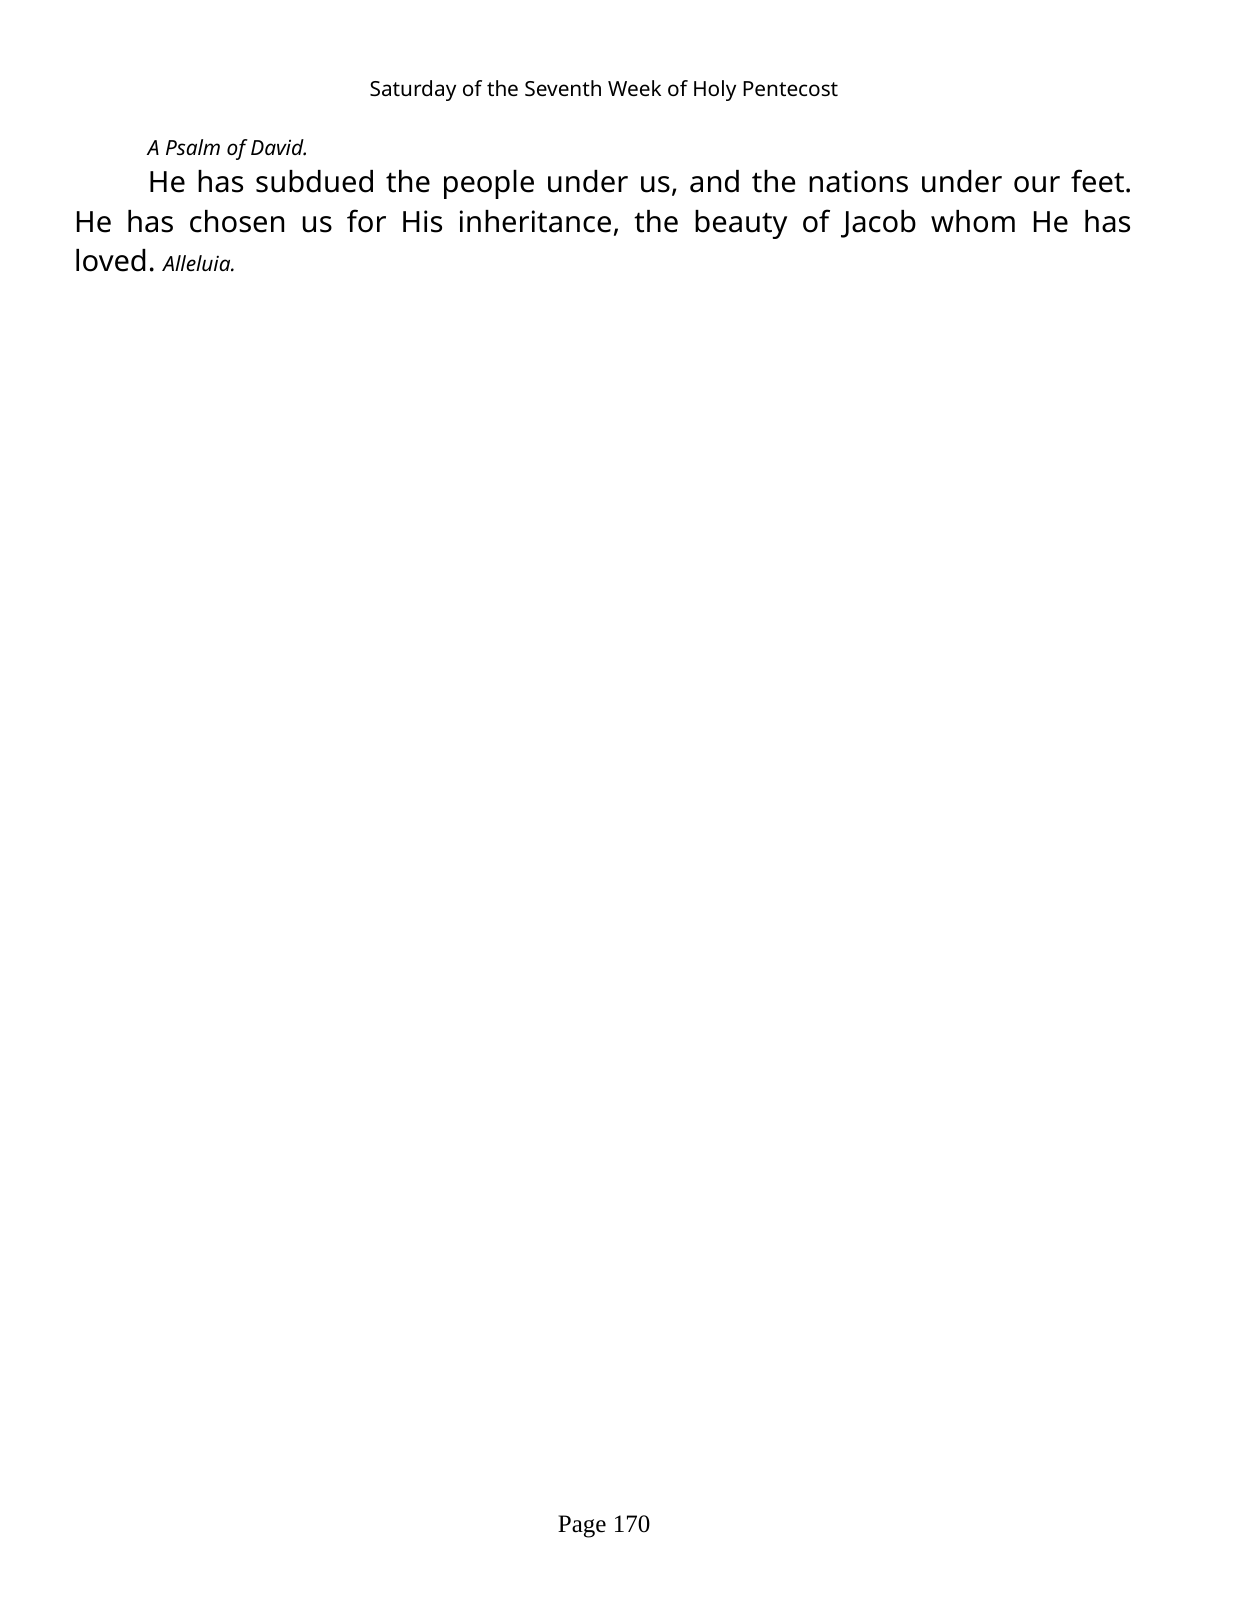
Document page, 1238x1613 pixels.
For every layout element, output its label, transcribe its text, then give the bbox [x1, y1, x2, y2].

text He has subdued the people under us, and the nations under our feet. He has chosen us for His inheritance, the beauty of Jacob whom He has loved. Alleluia. [74, 161, 1134, 280]
text Saturday of the Seventh Week of Holy Pentecost [72, 74, 1135, 102]
text A Psalm of David. [74, 133, 1134, 161]
